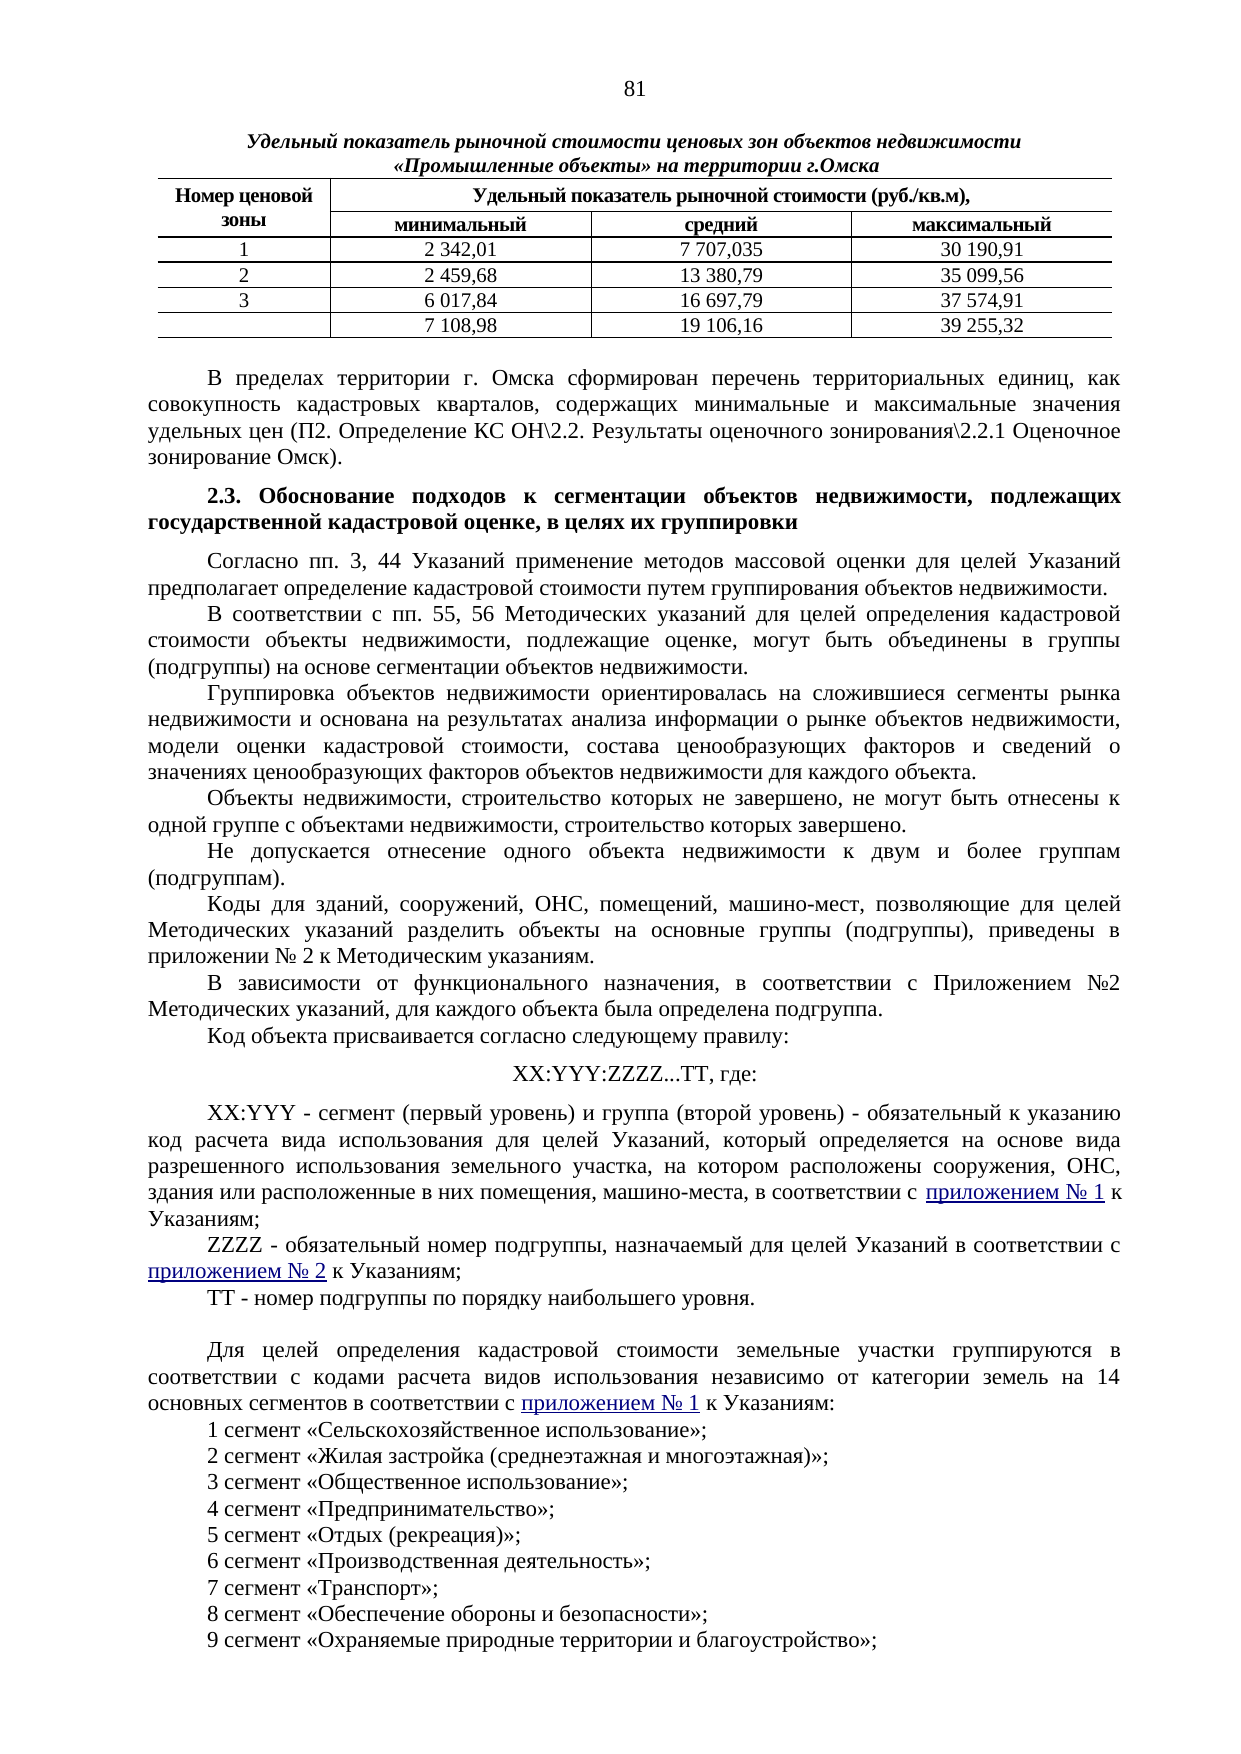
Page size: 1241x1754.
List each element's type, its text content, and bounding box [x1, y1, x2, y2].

text 6 сегмент «Производственная деятельность»; [148, 1547, 1122, 1574]
text Группировка объектов недвижимости ориентировалась на сложившиеся сегменты рынка недвижимости и основана на результатах анализа информации о рынке объектов недвижимости, модели оценки кадастровой стоимости, состава ценообразующих факторов и сведений о значениях ценообразующих факторов объектов недвижимости для каждого объекта. [148, 679, 1122, 784]
table_cell [158, 313, 330, 337]
text Объекты недвижимости, строительство которых не завершено, не могут быть отнесены к одной группе с объектами недвижимости, строительство которых завершено. [148, 784, 1122, 837]
text Для целей определения кадастровой стоимости земельные участки группируются в соответствии с кодами расчета видов использования независимо от категории земель на 14 основных сегментов в соответствии с приложением № 1 к Указаниям: [148, 1337, 1122, 1416]
text XX:YYY - сегмент (первый уровень) и группа (второй уровень) - обязательный к указанию код расчета вида использования для целей Указаний, который определяется на основе вида разрешенного использования земельного участка, на котором расположены сооружения, ОНС, здания или расположенные в них помещения, машино-места, в соответствии с приложением № 1 к Указаниям; [148, 1099, 1122, 1231]
text 2 сегмент «Жилая застройка (среднеэтажная и многоэтажная)»; [148, 1442, 1122, 1468]
text 7 сегмент «Транспорт»; [148, 1574, 1122, 1600]
table_cell 3 [158, 288, 330, 312]
text ZZZZ - обязательный номер подгруппы, назначаемый для целей Указаний в соответствии с приложением № 2 к Указаниям; [148, 1231, 1122, 1284]
text Код объекта присваивается согласно следующему правилу: [148, 1022, 1122, 1048]
table_cell 35 099,56 [852, 263, 1112, 287]
table_cell минимальный [331, 212, 591, 236]
text Удельный показатель рыночной стоимости ценовых зон объектов недвижимости [148, 129, 1122, 153]
text Коды для зданий, сооружений, ОНС, помещений, машино-мест, позволяющие для целей Методических указаний разделить объекты на основные группы (подгруппы), приведены в приложении № 2 к Методическим указаниям. [148, 890, 1122, 969]
text XX:YYY:ZZZZ...TT, где: [148, 1061, 1122, 1087]
text «Промышленные объекты» на территории г.Омска [148, 153, 1122, 177]
title 2.3. Обоснование подходов к сегментации объектов недвижимости, подлежащих государственной кадастровой оценке, в целях их группировки [148, 482, 1122, 535]
text 3 сегмент «Общественное использование»; [148, 1468, 1122, 1495]
table_cell 6 017,84 [331, 288, 591, 312]
table_cell 2 [158, 263, 330, 287]
table_cell 30 190,91 [852, 238, 1112, 261]
table_cell 7 707,035 [592, 238, 851, 261]
text 5 сегмент «Отдых (рекреация)»; [148, 1521, 1122, 1547]
table_cell 37 574,91 [852, 288, 1112, 312]
table_cell 39 255,32 [852, 313, 1112, 337]
table_cell 2 459,68 [331, 263, 591, 287]
text В зависимости от функционального назначения, в соответствии с Приложением №2 Методических указаний, для каждого объекта была определена подгруппа. [148, 969, 1122, 1022]
text TT - номер подгруппы по порядку наибольшего уровня. [148, 1284, 1122, 1310]
table_cell 16 697,79 [592, 288, 851, 312]
table_cell 1 [158, 238, 330, 261]
table_cell 2 342,01 [331, 238, 591, 261]
text Согласно пп. 3, 44 Указаний применение методов массовой оценки для целей Указаний предполагает определение кадастровой стоимости путем группирования объектов недвижимости. [148, 547, 1122, 600]
text В соответствии с пп. 55, 56 Методических указаний для целей определения кадастровой стоимости объекты недвижимости, подлежащие оценке, могут быть объединены в группы (подгруппы) на основе сегментации объектов недвижимости. [148, 600, 1122, 679]
table_cell 13 380,79 [592, 263, 851, 287]
table_header Удельный показатель рыночной стоимости (руб./кв.м), [331, 179, 1112, 211]
text Не допускается отнесение одного объекта недвижимости к двум и более группам (подгруппам). [148, 837, 1122, 890]
text 9 сегмент «Охраняемые природные территории и благоустройство»; [148, 1626, 1122, 1653]
table_cell средний [592, 212, 851, 236]
text В пределах территории г. Омска сформирован перечень территориальных единиц, как совокупность кадастровых кварталов, содержащих минимальные и максимальные значения удельных цен (П2. Определение КС ОН\2.2. Результаты оценочного зонирования\2.2.1 Оценочное зонирование Омск). [148, 364, 1122, 469]
table_cell 19 106,16 [592, 313, 851, 337]
text 4 сегмент «Предпринимательство»; [148, 1495, 1122, 1521]
text 8 сегмент «Обеспечение обороны и безопасности»; [148, 1600, 1122, 1626]
table_cell 7 108,98 [331, 313, 591, 337]
text 1 сегмент «Сельскохозяйственное использование»; [148, 1416, 1122, 1442]
table_header Номер ценовой зоны [158, 179, 330, 236]
table_cell максимальный [852, 212, 1112, 236]
